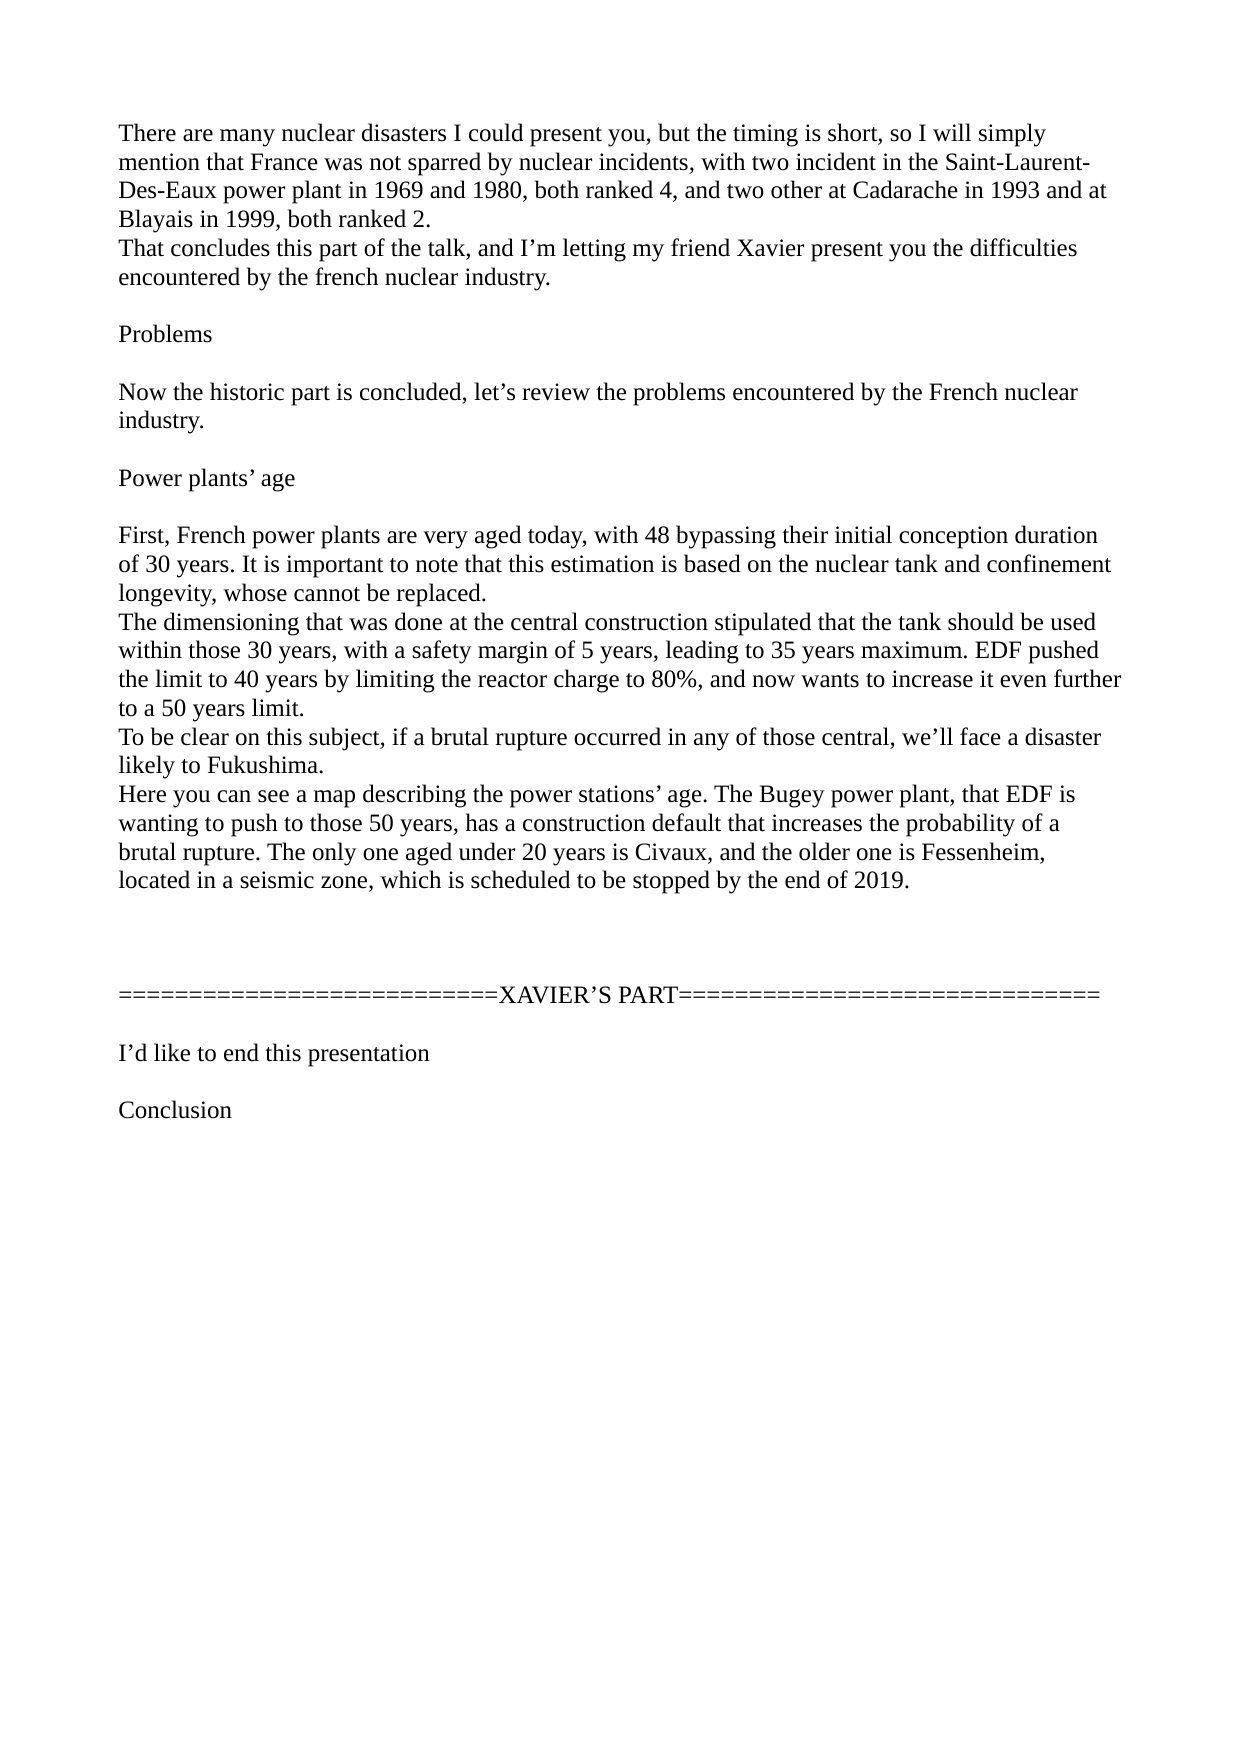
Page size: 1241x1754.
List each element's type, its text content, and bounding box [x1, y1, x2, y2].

text First, French power plants are very aged today, with 48 bypassing their initial conception duration of 30 years. It is important to note that this estimation is based on the nuclear tank and confinement longevity, whose cannot be replaced. [118, 521, 1122, 607]
text Here you can see a map describing the power stations’ age. The Bugey power plant, that EDF is wanting to push to those 50 years, has a construction default that increases the probability of a brutal rupture. The only one aged under 20 years is Civaux, and the older one is Fessenheim, located in a seismic zone, which is scheduled to be stopped by the end of 2019. [118, 779, 1122, 894]
text To be clear on this subject, if a brutal rupture occurred in any of those central, we’ll face a disaster likely to Fukushima. [118, 722, 1122, 779]
text I’d like to end this presentation [118, 1038, 1122, 1067]
text That concludes this part of the talk, and I’m letting my friend Xavier present you the difficulties encountered by the french nuclear industry. [118, 233, 1122, 291]
text The dimensioning that was done at the central construction stipulated that the tank should be used within those 30 years, with a safety margin of 5 years, leading to 35 years maximum. EDF pushed the limit to 40 years by limiting the reactor charge to 80%, and now wants to increase it even further to a 50 years limit. [118, 607, 1122, 722]
text Now the historic part is concluded, let’s review the problems encountered by the French nuclear industry. [118, 377, 1122, 434]
text Problems [118, 319, 1122, 348]
text Power plants’ age [118, 463, 1122, 492]
text There are many nuclear disasters I could present you, but the timing is short, so I will simply mention that France was not sparred by nuclear incidents, with two incident in the Saint-Laurent-Des-Eaux power plant in 1969 and 1980, both ranked 4, and two other at Cadarache in 1993 and at Blayais in 1999, both ranked 2. [118, 118, 1122, 233]
text ===========================XAVIER’S PART============================== [118, 981, 1122, 1009]
text Conclusion [118, 1096, 1122, 1124]
